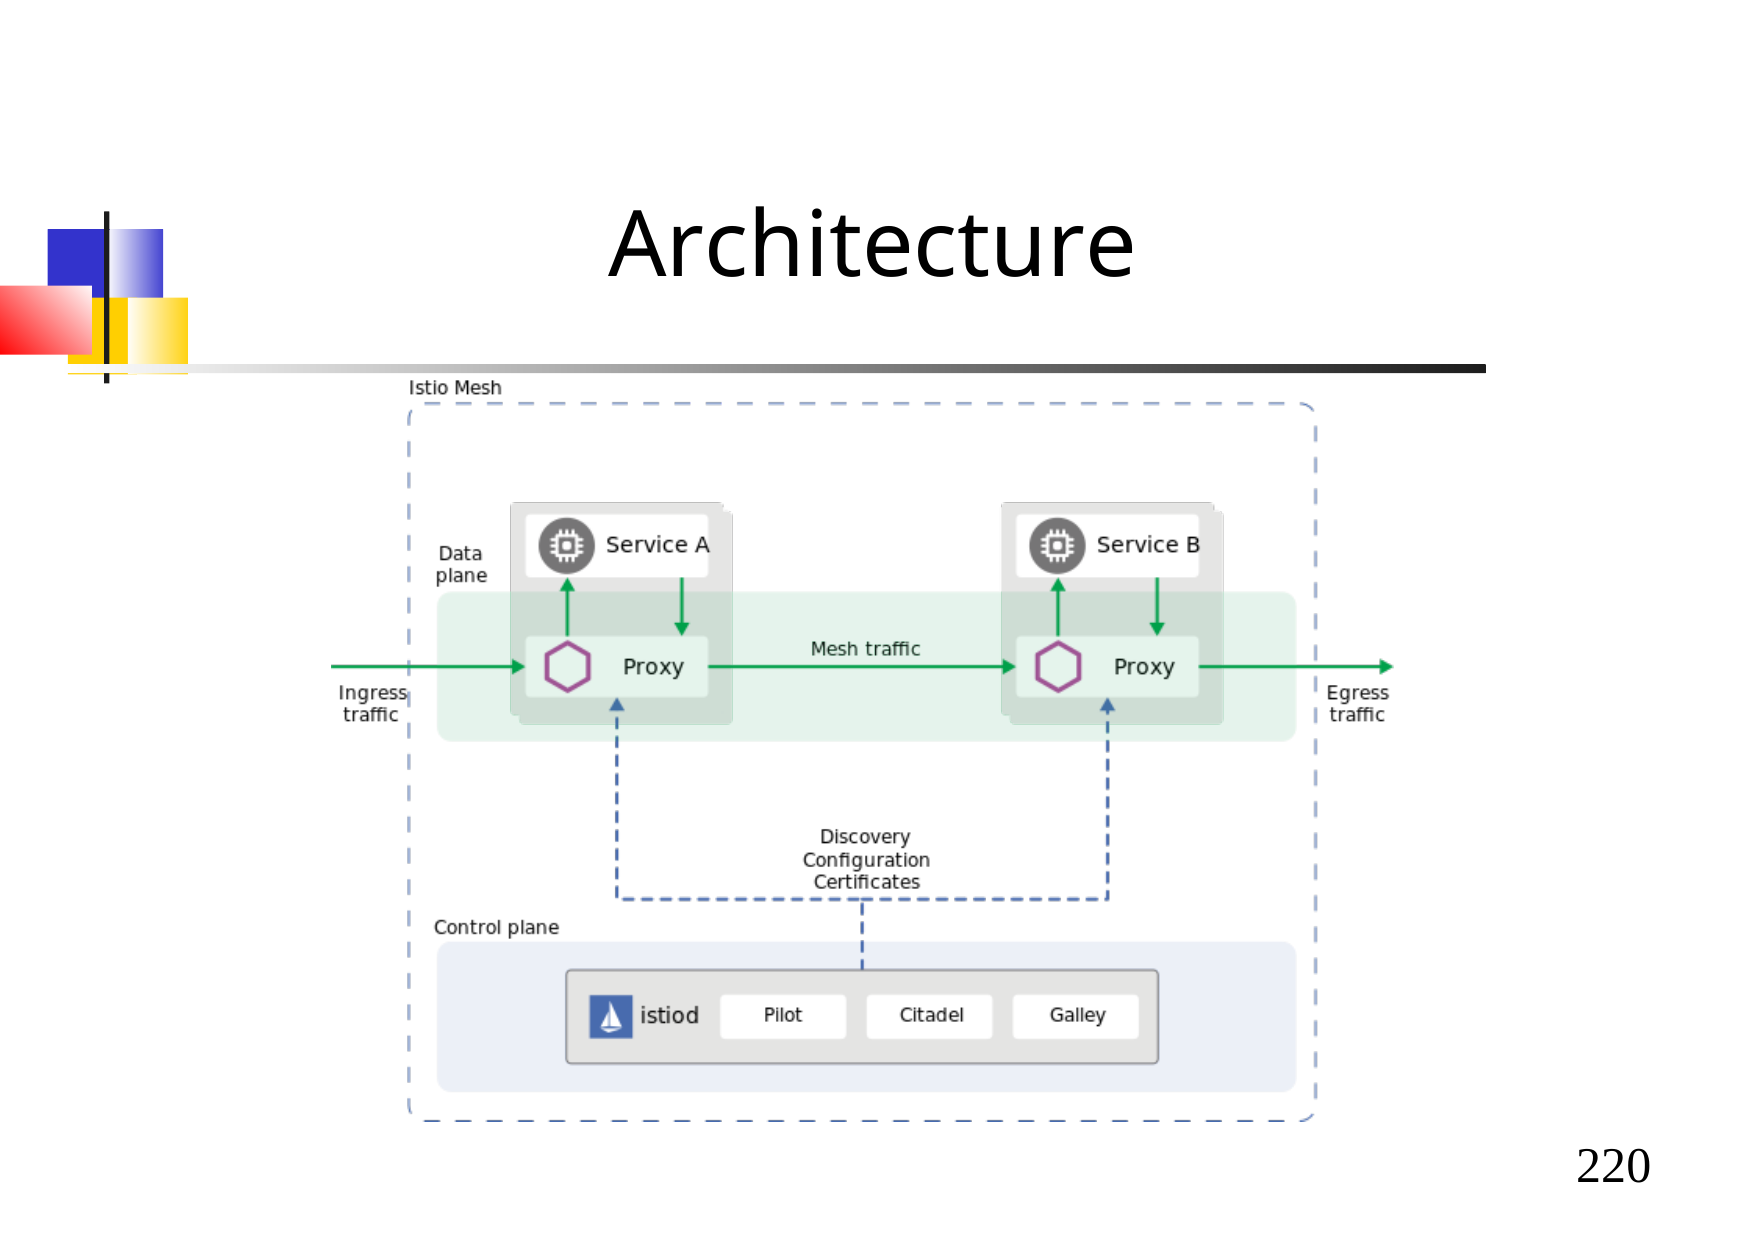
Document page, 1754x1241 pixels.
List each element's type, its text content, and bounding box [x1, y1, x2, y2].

title Architecture [179, 139, 1567, 351]
picture [331, 379, 1394, 1123]
